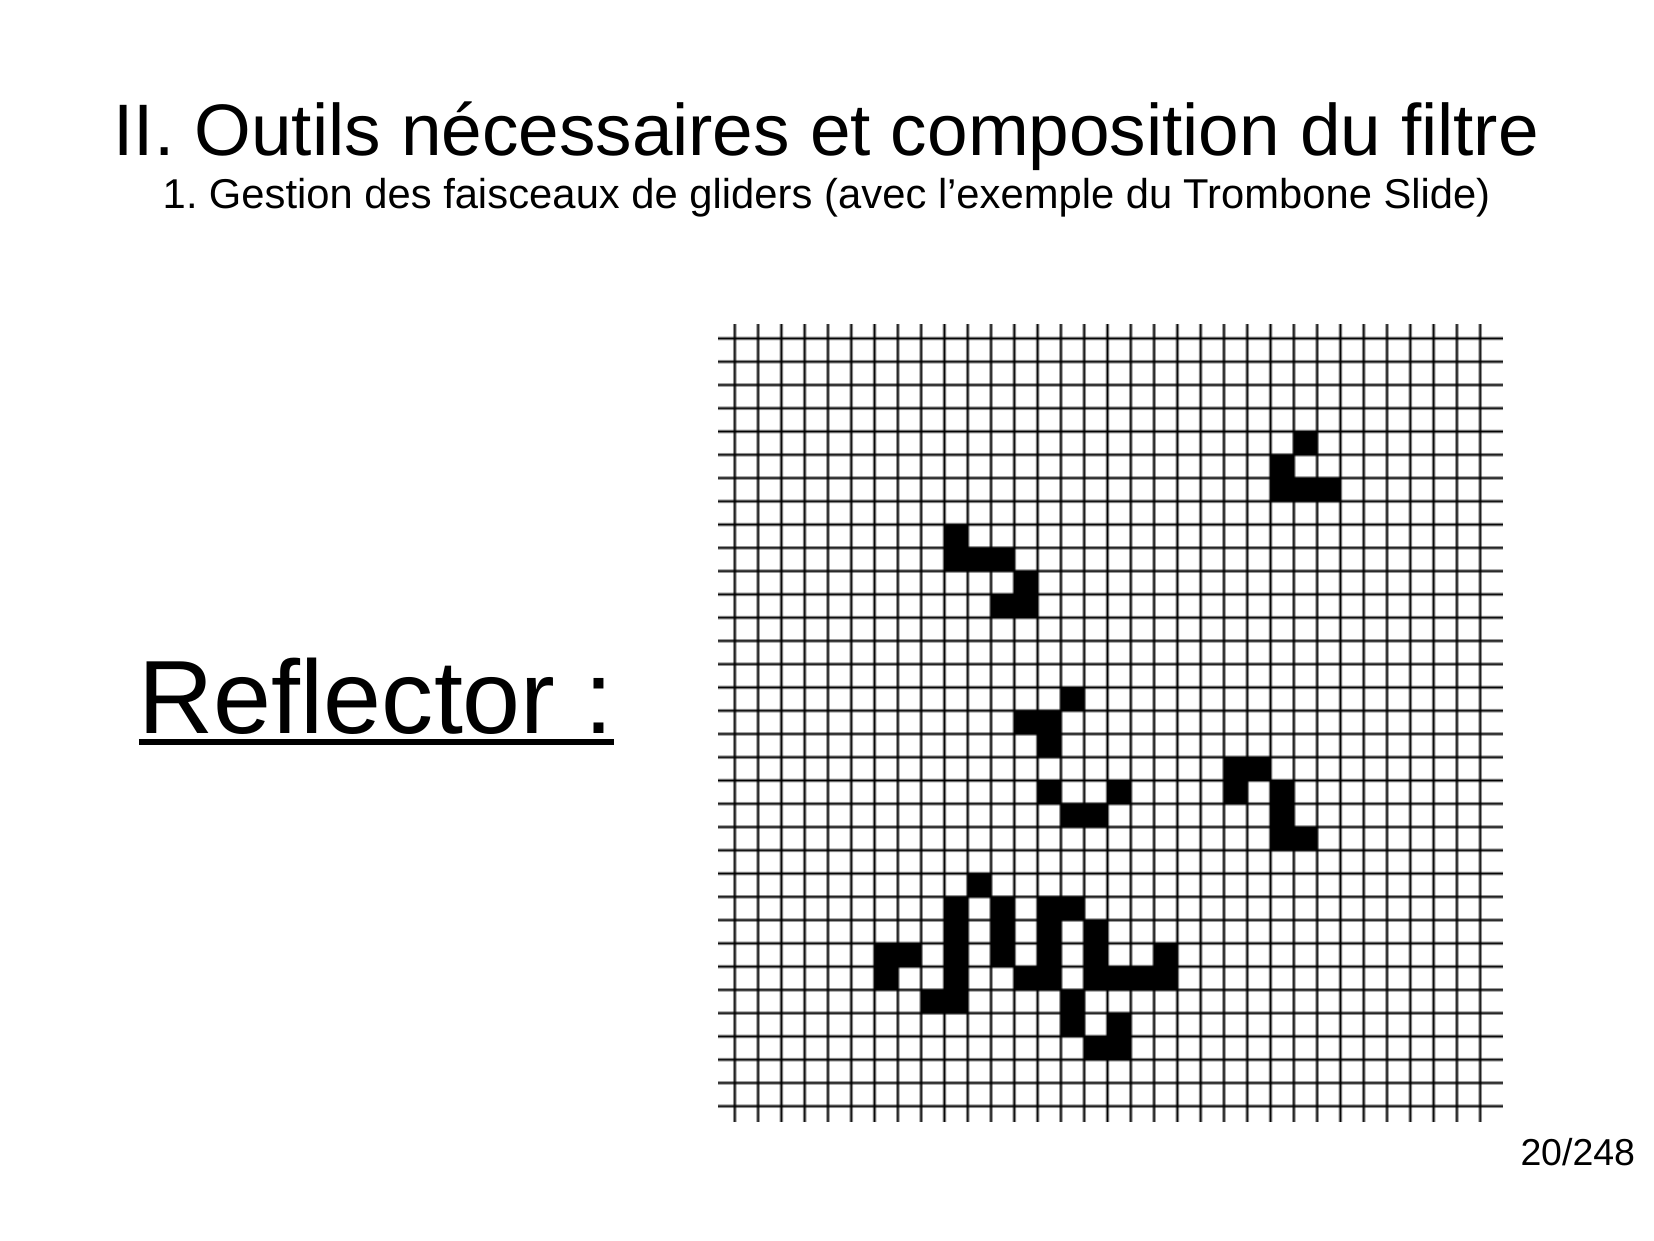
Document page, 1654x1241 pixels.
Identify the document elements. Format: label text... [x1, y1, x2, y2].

title II. Outils nécessaires et composition du filtre 1. Gestion des faisceaux de gliders (avec l’exemple du Trombone Slide) [0, 30, 1654, 276]
text_box <number>/248 [1505, 1124, 1654, 1182]
text_box Reflector : [124, 631, 629, 763]
picture [718, 324, 1503, 1123]
